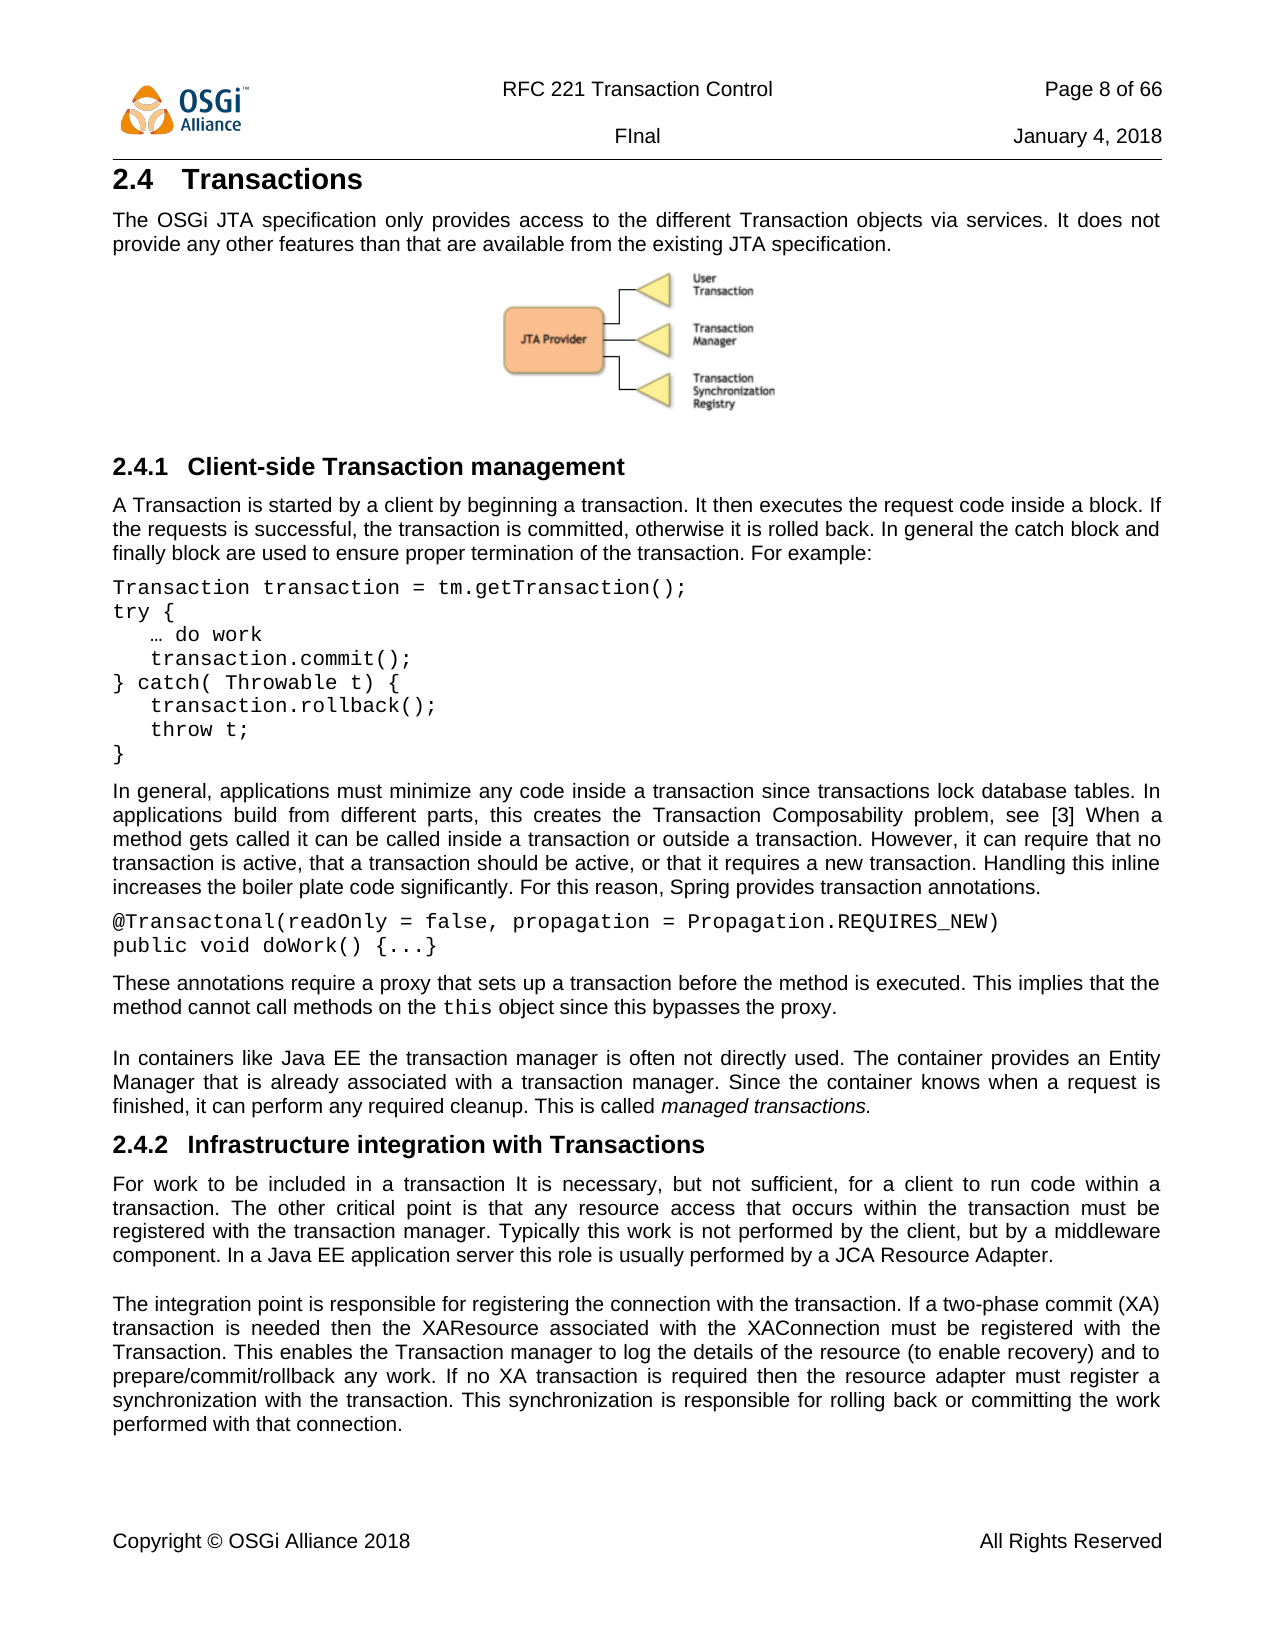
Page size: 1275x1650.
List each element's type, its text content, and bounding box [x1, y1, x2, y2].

text These annotations require a proxy that sets up a transaction before the method is executed. This implies that the method cannot call methods on the this object since this bypasses the proxy. [112, 971, 1162, 1021]
text A Transaction is started by a client by beginning a transaction. It then executes the request code inside a block. If the requests is successful, the transaction is committed, otherwise it is rolled back. In general the catch block and finally block are used to ensure proper termination of the transaction. For example: [112, 493, 1162, 565]
text For work to be included in a transaction It is necessary, but not sufficient, for a client to run code within a transaction. The other critical point is that any resource access that occurs within the transaction must be registered with the transaction manager. Typically this work is not performed by the client, but by a middleware component. In a Java EE application server this role is usually performed by a JCA Resource Adapter. [112, 1171, 1162, 1267]
text The OSGi JTA specification only provides access to the different Transaction objects via services. It does not provide any other features than that are available from the existing JTA specification. [112, 208, 1162, 256]
subtitle Transactions [112, 160, 1162, 196]
text The integration point is responsible for registering the connection with the transaction. If a two-phase commit (XA) transaction is needed then the XAResource associated with the XAConnection must be registered with the Transaction. This enables the Transaction manager to log the details of the resource (to enable recovery) and to prepare/commit/rollback any work. If no XA transaction is required then the resource adapter must register a synchronization with the transaction. This synchronization is responsible for rolling back or committing the work performed with that connection. [112, 1292, 1162, 1436]
text } [112, 743, 1162, 766]
text In containers like Java EE the transaction manager is often not directly used. The container provides an Entity Manager that is already associated with a transaction manager. Since the container knows when a request is finished, it can perform any required cleanup. This is called managed transactions. [112, 1046, 1162, 1118]
text … do work [112, 624, 1162, 648]
text public void doWork() {...} [112, 935, 1162, 958]
subtitle Client-side Transaction management [112, 452, 1162, 480]
picture [500, 268, 775, 416]
text transaction.rollback(); [112, 695, 1162, 719]
text Transaction transaction = tm.getTransaction(); [112, 577, 1162, 601]
text try { [112, 601, 1162, 624]
text } catch( Throwable t) { [112, 672, 1162, 695]
text In general, applications must minimize any code inside a transaction since transactions lock database tables. In applications build from different parts, this creates the Transaction Composability problem, see [3]. When a method gets called it can be called inside a transaction or outside a transaction. However, it can require that no transaction is active, that a transaction should be active, or that it requires a new transaction. Handling this inline increases the boiler plate code significantly. For this reason, Spring provides transaction annotations. [112, 779, 1162, 899]
picture [113, 78, 257, 142]
text @Transactonal(readOnly = false, propagation = Propagation.REQUIRES_NEW) [112, 911, 1162, 935]
text transaction.commit(); [112, 648, 1162, 672]
text throw t; [112, 719, 1162, 743]
subtitle Infrastructure integration with Transactions [112, 1130, 1162, 1159]
